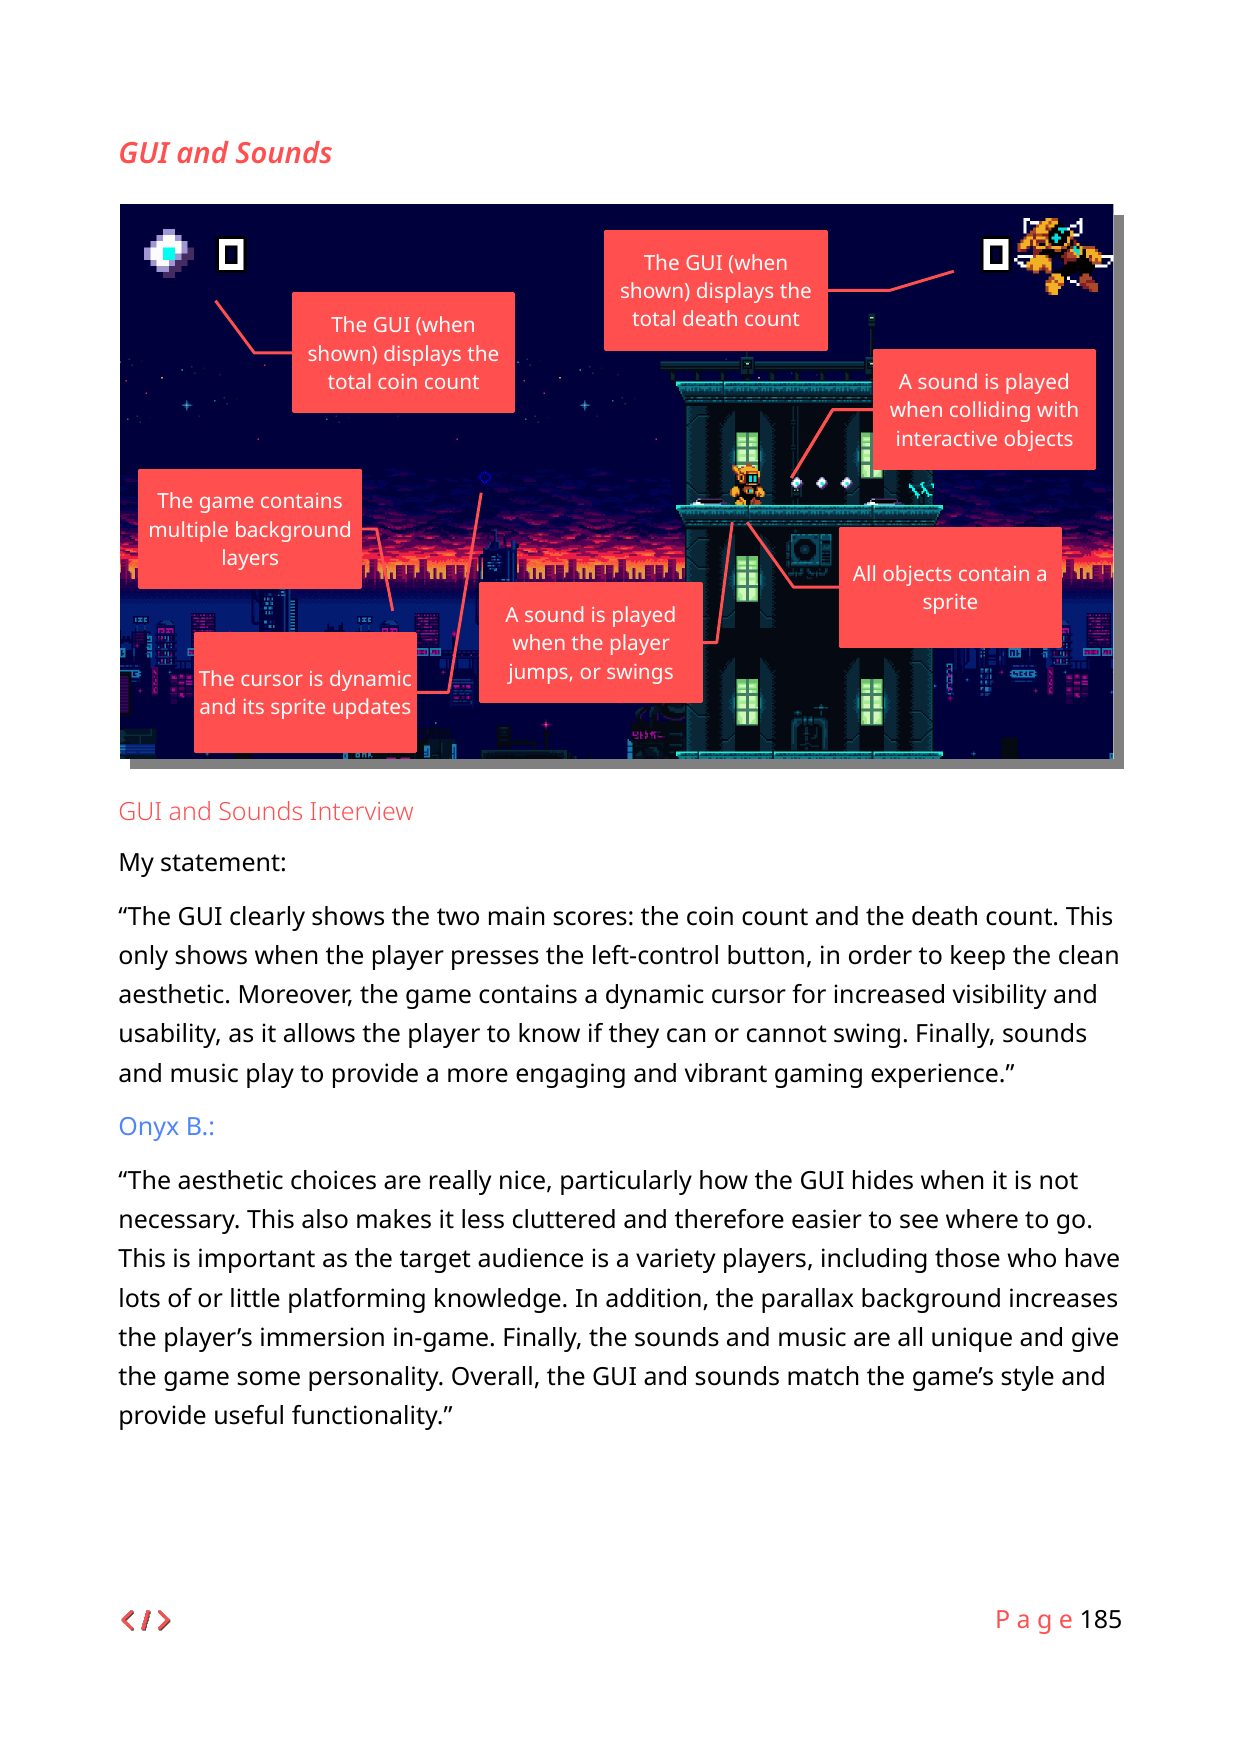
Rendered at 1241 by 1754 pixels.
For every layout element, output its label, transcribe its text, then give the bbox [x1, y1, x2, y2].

text Onyx B.: [118, 1109, 1122, 1143]
text My statement: [118, 845, 1122, 879]
subtitle GUI and Sounds Interview [118, 794, 1122, 827]
picture [120, 204, 1114, 759]
subtitle GUI and Sounds [118, 133, 1122, 172]
text “The GUI clearly shows the two main scores: the coin count and the death count. This only shows when the player presses the left-control button, in order to keep the clean aesthetic. Moreover, the game contains a dynamic cursor for increased visibility and usability, as it allows the player to know if they can or cannot swing. Finally, sounds and music play to provide a more engaging and vibrant gaming experience.” [118, 899, 1122, 1089]
picture [116, 1591, 175, 1649]
text “The aesthetic choices are really nice, particularly how the GUI hides when it is not necessary. This also makes it less cluttered and therefore easier to see where to go. This is important as the target audience is a variety players, including those who have lots of or little platforming knowledge. In addition, the parallax background increases the player’s immersion in-game. Finally, the sounds and music are all unique and give the game some personality. Overall, the GUI and sounds match the game’s style and provide useful functionality.” [118, 1163, 1122, 1432]
